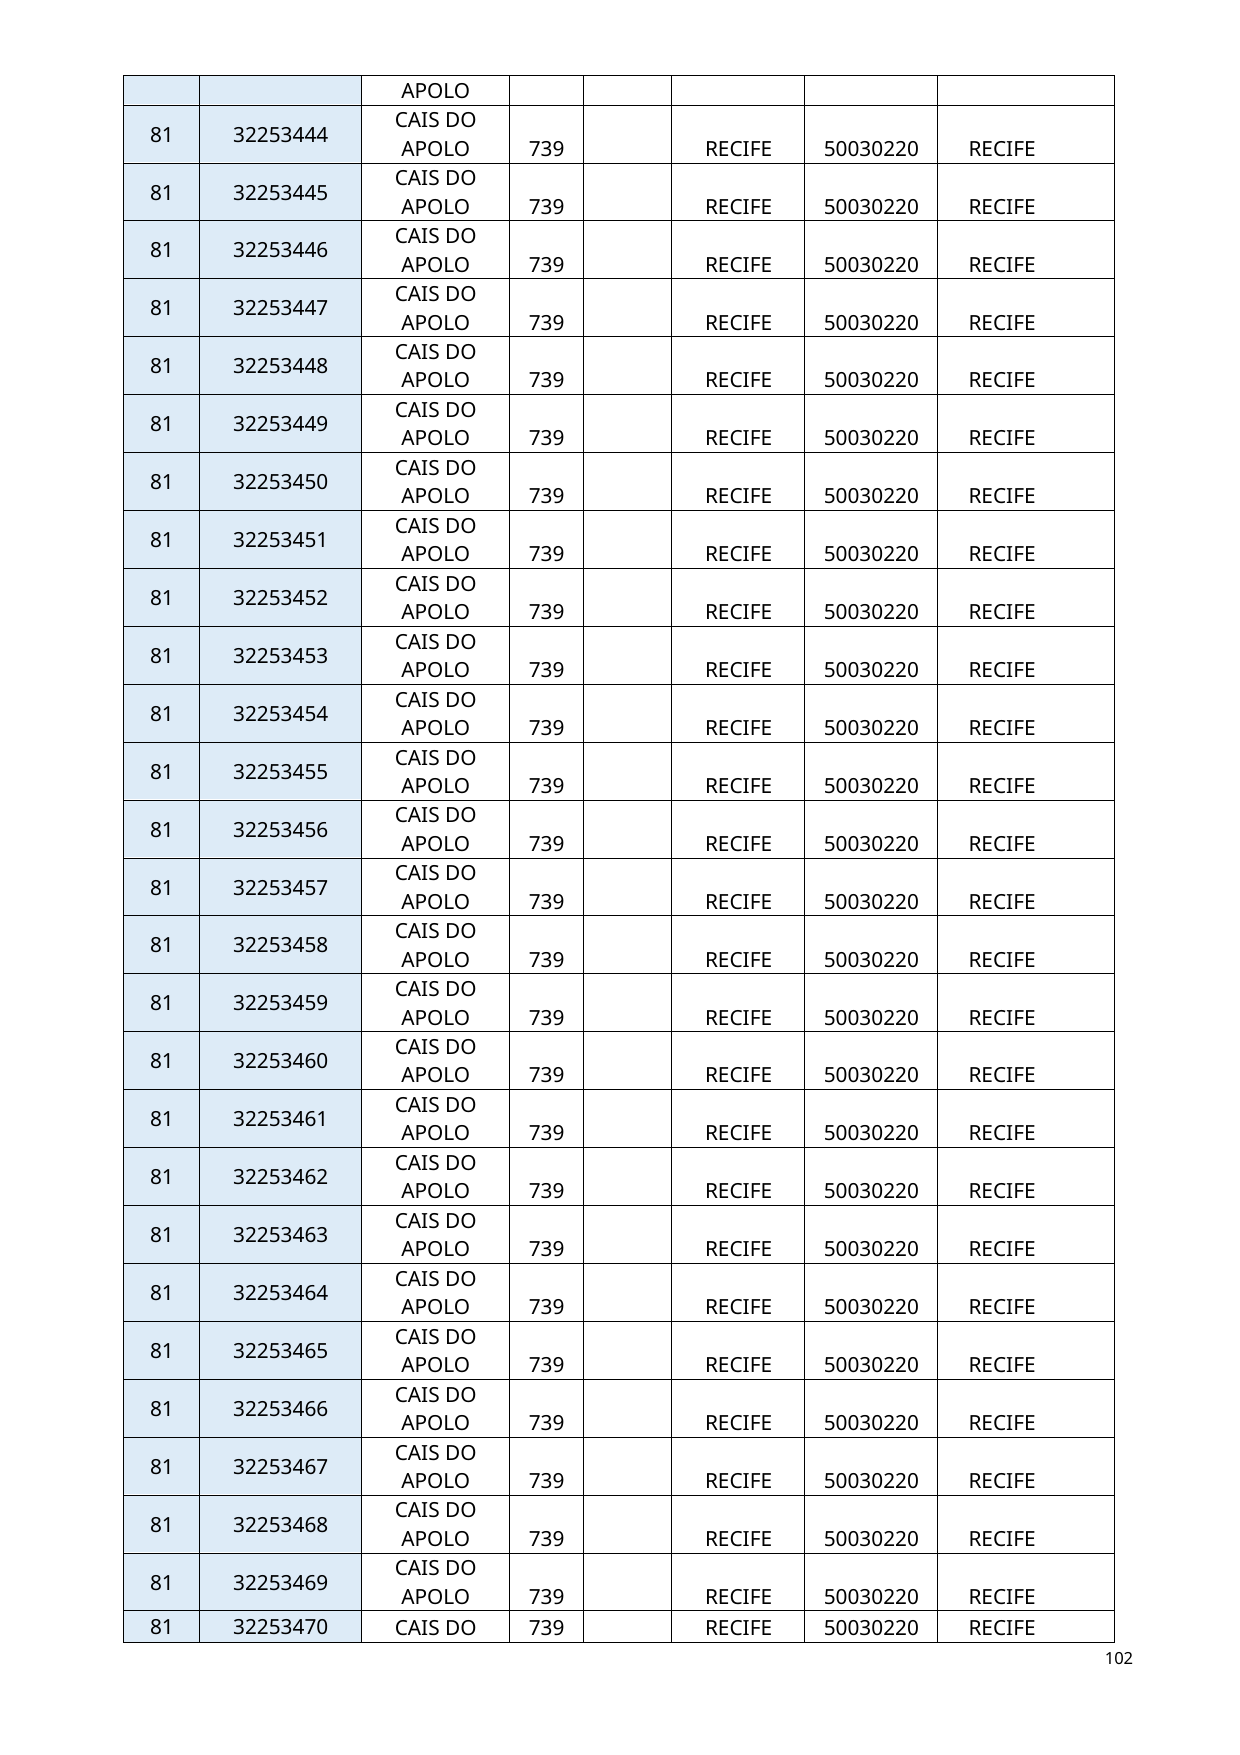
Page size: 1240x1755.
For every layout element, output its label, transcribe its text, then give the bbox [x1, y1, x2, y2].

table_cell CAIS DO APOLO [362, 801, 509, 857]
table_cell 50030220 [805, 106, 937, 162]
table_cell [584, 569, 671, 626]
table_cell 739 [510, 801, 583, 857]
table_cell 739 [510, 337, 583, 394]
table_cell 32253466 [200, 1380, 361, 1437]
table_cell [584, 76, 671, 104]
table_cell 739 [510, 1032, 583, 1089]
table_cell 50030220 [805, 164, 937, 220]
table_cell RECIFE [938, 1090, 1114, 1147]
table_cell 50030220 [805, 395, 937, 452]
table_cell 81 [124, 164, 199, 220]
table_cell [584, 1438, 671, 1494]
table_cell 81 [124, 337, 199, 394]
table_cell [584, 395, 671, 452]
table_cell 50030220 [805, 279, 937, 336]
table_cell 81 [124, 1322, 199, 1379]
table_cell CAIS DO APOLO [362, 685, 509, 742]
table_cell [584, 1032, 671, 1089]
table_cell 32253467 [200, 1438, 361, 1494]
table_cell 739 [510, 569, 583, 626]
table_cell 739 [510, 916, 583, 973]
table_cell 81 [124, 395, 199, 452]
table_cell 32253450 [200, 453, 361, 510]
table_cell RECIFE [938, 569, 1114, 626]
table_cell RECIFE [938, 106, 1114, 162]
table_cell RECIFE [672, 164, 804, 220]
table_cell 739 [510, 164, 583, 220]
table_cell 32253452 [200, 569, 361, 626]
table_cell 50030220 [805, 1206, 937, 1263]
table_cell CAIS DO APOLO [362, 279, 509, 336]
table_cell RECIFE [938, 1148, 1114, 1205]
table_cell 81 [124, 1206, 199, 1263]
table_cell [200, 76, 361, 104]
table_cell RECIFE [672, 859, 804, 915]
table_cell CAIS DO [362, 1611, 509, 1642]
table_cell 50030220 [805, 685, 937, 742]
table_cell 739 [510, 1554, 583, 1610]
table_cell [584, 1322, 671, 1379]
table_cell CAIS DO APOLO [362, 1496, 509, 1552]
table_cell 81 [124, 511, 199, 568]
table_cell [584, 1148, 671, 1205]
table_cell 50030220 [805, 1380, 937, 1437]
table_cell 32253469 [200, 1554, 361, 1610]
table_cell RECIFE [938, 1206, 1114, 1263]
table_cell 739 [510, 1090, 583, 1147]
table_cell 32253460 [200, 1032, 361, 1089]
table_cell 32253459 [200, 974, 361, 1031]
table_cell RECIFE [938, 337, 1114, 394]
table_cell [584, 627, 671, 684]
table_cell 50030220 [805, 569, 937, 626]
table_cell [584, 453, 671, 510]
table_cell 32253465 [200, 1322, 361, 1379]
table_cell RECIFE [938, 279, 1114, 336]
table_cell 50030220 [805, 511, 937, 568]
table_cell [584, 337, 671, 394]
table_cell RECIFE [938, 1611, 1114, 1642]
table_cell RECIFE [938, 916, 1114, 973]
table_cell 32253464 [200, 1264, 361, 1321]
table_cell RECIFE [672, 1380, 804, 1437]
table_cell RECIFE [672, 916, 804, 973]
table_cell 81 [124, 1148, 199, 1205]
table_cell CAIS DO APOLO [362, 569, 509, 626]
table_cell 32253449 [200, 395, 361, 452]
table_cell [584, 743, 671, 799]
table_cell CAIS DO APOLO [362, 1206, 509, 1263]
table_cell [584, 685, 671, 742]
table_cell 81 [124, 859, 199, 915]
table_cell 50030220 [805, 453, 937, 510]
table_cell CAIS DO APOLO [362, 511, 509, 568]
table_cell [584, 1380, 671, 1437]
table_cell 739 [510, 743, 583, 799]
table_cell 739 [510, 1148, 583, 1205]
table_cell CAIS DO APOLO [362, 1148, 509, 1205]
table_cell 81 [124, 221, 199, 278]
table_cell CAIS DO APOLO [362, 106, 509, 162]
table_cell 32253445 [200, 164, 361, 220]
table_cell 50030220 [805, 1032, 937, 1089]
table_cell APOLO [362, 76, 509, 104]
table_cell RECIFE [672, 1496, 804, 1552]
table_cell RECIFE [672, 1090, 804, 1147]
table_cell 50030220 [805, 916, 937, 973]
table_cell CAIS DO APOLO [362, 221, 509, 278]
table_cell 81 [124, 1496, 199, 1552]
table_cell RECIFE [672, 1032, 804, 1089]
table_cell RECIFE [672, 801, 804, 857]
table_cell 81 [124, 801, 199, 857]
table_cell 739 [510, 511, 583, 568]
table_cell 81 [124, 627, 199, 684]
table_cell 32253444 [200, 106, 361, 162]
table_cell 739 [510, 279, 583, 336]
table_cell 32253461 [200, 1090, 361, 1147]
table_cell RECIFE [938, 743, 1114, 799]
table_cell 50030220 [805, 1148, 937, 1205]
table_cell 81 [124, 1438, 199, 1494]
table_cell 81 [124, 1032, 199, 1089]
table_cell [584, 974, 671, 1031]
table_cell 739 [510, 1264, 583, 1321]
table_cell 81 [124, 743, 199, 799]
table_cell CAIS DO APOLO [362, 1032, 509, 1089]
table_cell RECIFE [672, 395, 804, 452]
table_cell 50030220 [805, 337, 937, 394]
table_cell 81 [124, 916, 199, 973]
table_cell [584, 859, 671, 915]
table_cell 32253454 [200, 685, 361, 742]
table_cell [584, 106, 671, 162]
table_cell RECIFE [672, 1322, 804, 1379]
table_cell RECIFE [938, 164, 1114, 220]
table_cell CAIS DO APOLO [362, 974, 509, 1031]
table_cell RECIFE [672, 569, 804, 626]
table_cell RECIFE [938, 974, 1114, 1031]
table_cell [584, 1090, 671, 1147]
table_cell 32253456 [200, 801, 361, 857]
table_cell CAIS DO APOLO [362, 164, 509, 220]
table_cell 32253463 [200, 1206, 361, 1263]
table_cell [584, 1496, 671, 1552]
table_cell RECIFE [938, 1496, 1114, 1552]
table_cell CAIS DO APOLO [362, 1438, 509, 1494]
table_cell RECIFE [938, 453, 1114, 510]
table_cell 32253470 [200, 1611, 361, 1642]
table_cell RECIFE [672, 221, 804, 278]
table_cell 50030220 [805, 1611, 937, 1642]
table_cell 739 [510, 685, 583, 742]
table_cell 50030220 [805, 1554, 937, 1610]
table_cell [584, 916, 671, 973]
table_cell [584, 1264, 671, 1321]
table_cell [584, 164, 671, 220]
table_cell RECIFE [672, 743, 804, 799]
table_cell 739 [510, 1380, 583, 1437]
table_cell RECIFE [672, 1206, 804, 1263]
table_cell 32253468 [200, 1496, 361, 1552]
table_cell 50030220 [805, 1438, 937, 1494]
table_cell 32253458 [200, 916, 361, 973]
table_cell 32253448 [200, 337, 361, 394]
table_cell CAIS DO APOLO [362, 1322, 509, 1379]
table_cell [584, 1611, 671, 1642]
table_cell 739 [510, 221, 583, 278]
table_cell 50030220 [805, 1322, 937, 1379]
table_cell 81 [124, 974, 199, 1031]
table_cell 50030220 [805, 859, 937, 915]
table_cell RECIFE [938, 1438, 1114, 1494]
table_cell 739 [510, 859, 583, 915]
table_cell 32253462 [200, 1148, 361, 1205]
table_cell [672, 76, 804, 104]
table_cell RECIFE [672, 627, 804, 684]
table_cell 32253446 [200, 221, 361, 278]
table_cell RECIFE [672, 1148, 804, 1205]
table_cell 739 [510, 106, 583, 162]
table_cell RECIFE [672, 1264, 804, 1321]
table_cell [938, 76, 1114, 104]
table_cell [584, 1554, 671, 1610]
table_cell RECIFE [672, 453, 804, 510]
table_cell RECIFE [672, 974, 804, 1031]
table_cell 739 [510, 974, 583, 1031]
table_cell 81 [124, 685, 199, 742]
table_cell RECIFE [938, 221, 1114, 278]
table_cell [805, 76, 937, 104]
table_cell 739 [510, 1206, 583, 1263]
table_cell [584, 801, 671, 857]
table_cell 81 [124, 453, 199, 510]
table_cell RECIFE [672, 279, 804, 336]
table_cell RECIFE [938, 395, 1114, 452]
table_cell [124, 76, 199, 104]
table_cell RECIFE [938, 511, 1114, 568]
table_cell RECIFE [938, 1032, 1114, 1089]
table_cell 32253455 [200, 743, 361, 799]
table_cell 739 [510, 395, 583, 452]
table_cell 81 [124, 279, 199, 336]
table_cell 50030220 [805, 1496, 937, 1552]
table_cell 50030220 [805, 627, 937, 684]
table_cell 81 [124, 1380, 199, 1437]
table_cell RECIFE [672, 1554, 804, 1610]
table_cell RECIFE [672, 1611, 804, 1642]
table_cell RECIFE [938, 801, 1114, 857]
table_cell RECIFE [672, 106, 804, 162]
table_cell 32253457 [200, 859, 361, 915]
table_cell 50030220 [805, 1090, 937, 1147]
table_cell RECIFE [672, 511, 804, 568]
table_cell 50030220 [805, 801, 937, 857]
table_cell CAIS DO APOLO [362, 1380, 509, 1437]
table_cell CAIS DO APOLO [362, 743, 509, 799]
table_cell 50030220 [805, 221, 937, 278]
table_cell RECIFE [938, 1554, 1114, 1610]
table_cell 81 [124, 106, 199, 162]
table_cell [510, 76, 583, 104]
table_cell 739 [510, 1496, 583, 1552]
table_cell 32253453 [200, 627, 361, 684]
table_cell 81 [124, 1611, 199, 1642]
table_cell CAIS DO APOLO [362, 627, 509, 684]
table_cell 32253447 [200, 279, 361, 336]
table_cell RECIFE [938, 685, 1114, 742]
table_cell 739 [510, 1611, 583, 1642]
table_cell RECIFE [938, 627, 1114, 684]
table_cell 81 [124, 1264, 199, 1321]
table_cell 739 [510, 627, 583, 684]
table_cell 81 [124, 1554, 199, 1610]
table_cell RECIFE [672, 337, 804, 394]
table_cell [584, 1206, 671, 1263]
table_cell CAIS DO APOLO [362, 453, 509, 510]
table_cell RECIFE [938, 859, 1114, 915]
table_cell 739 [510, 1322, 583, 1379]
table_cell [584, 279, 671, 336]
table_cell 739 [510, 1438, 583, 1494]
table_cell RECIFE [672, 1438, 804, 1494]
table_cell 81 [124, 1090, 199, 1147]
table_cell CAIS DO APOLO [362, 859, 509, 915]
table_cell CAIS DO APOLO [362, 916, 509, 973]
table_cell 81 [124, 569, 199, 626]
table_cell CAIS DO APOLO [362, 1090, 509, 1147]
table_cell CAIS DO APOLO [362, 337, 509, 394]
table_cell 50030220 [805, 743, 937, 799]
table_cell RECIFE [672, 685, 804, 742]
table_cell 50030220 [805, 974, 937, 1031]
table_cell 50030220 [805, 1264, 937, 1321]
table_cell RECIFE [938, 1380, 1114, 1437]
table_cell [584, 511, 671, 568]
table_cell CAIS DO APOLO [362, 395, 509, 452]
table_cell [584, 221, 671, 278]
table_cell CAIS DO APOLO [362, 1264, 509, 1321]
table_cell RECIFE [938, 1322, 1114, 1379]
table_cell CAIS DO APOLO [362, 1554, 509, 1610]
table_cell 739 [510, 453, 583, 510]
table_cell RECIFE [938, 1264, 1114, 1321]
table_cell 32253451 [200, 511, 361, 568]
